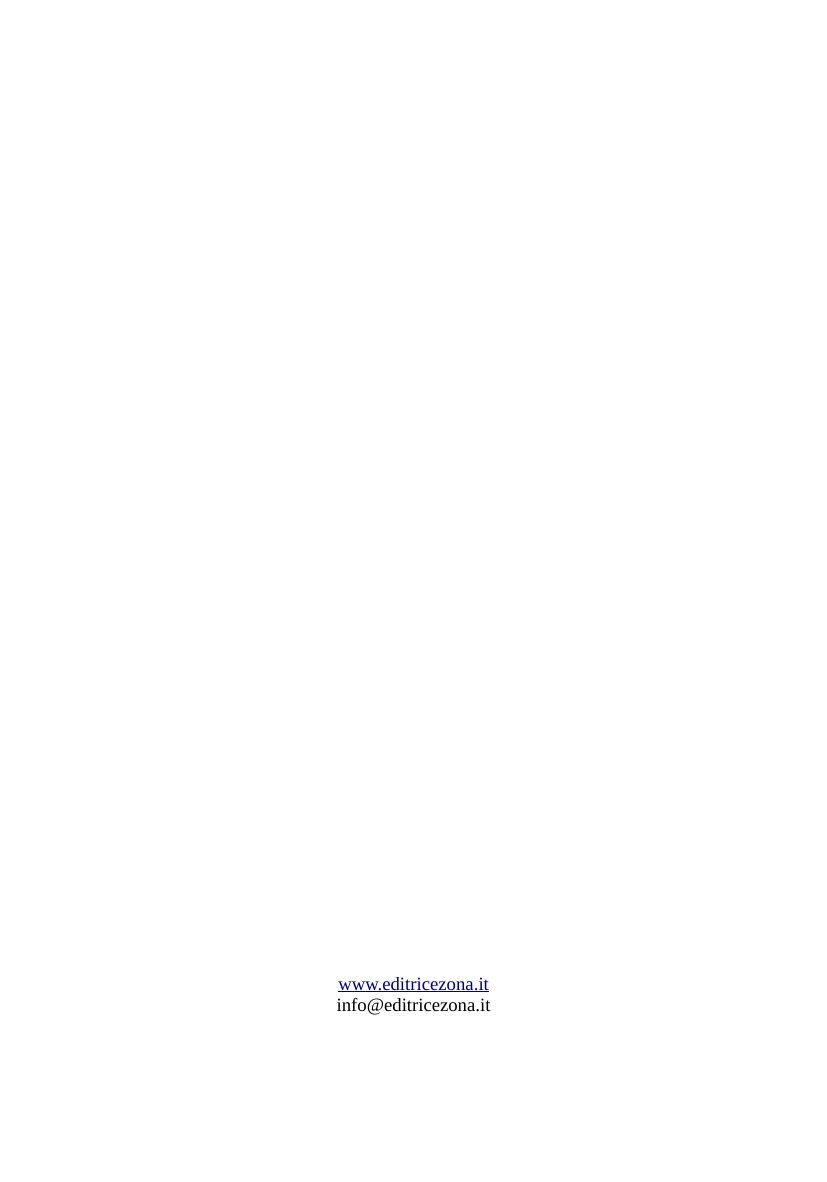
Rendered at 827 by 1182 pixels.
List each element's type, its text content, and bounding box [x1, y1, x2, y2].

subtitle info@editricezona.it [89, 994, 738, 1016]
subtitle www.editricezona.it [89, 973, 738, 994]
